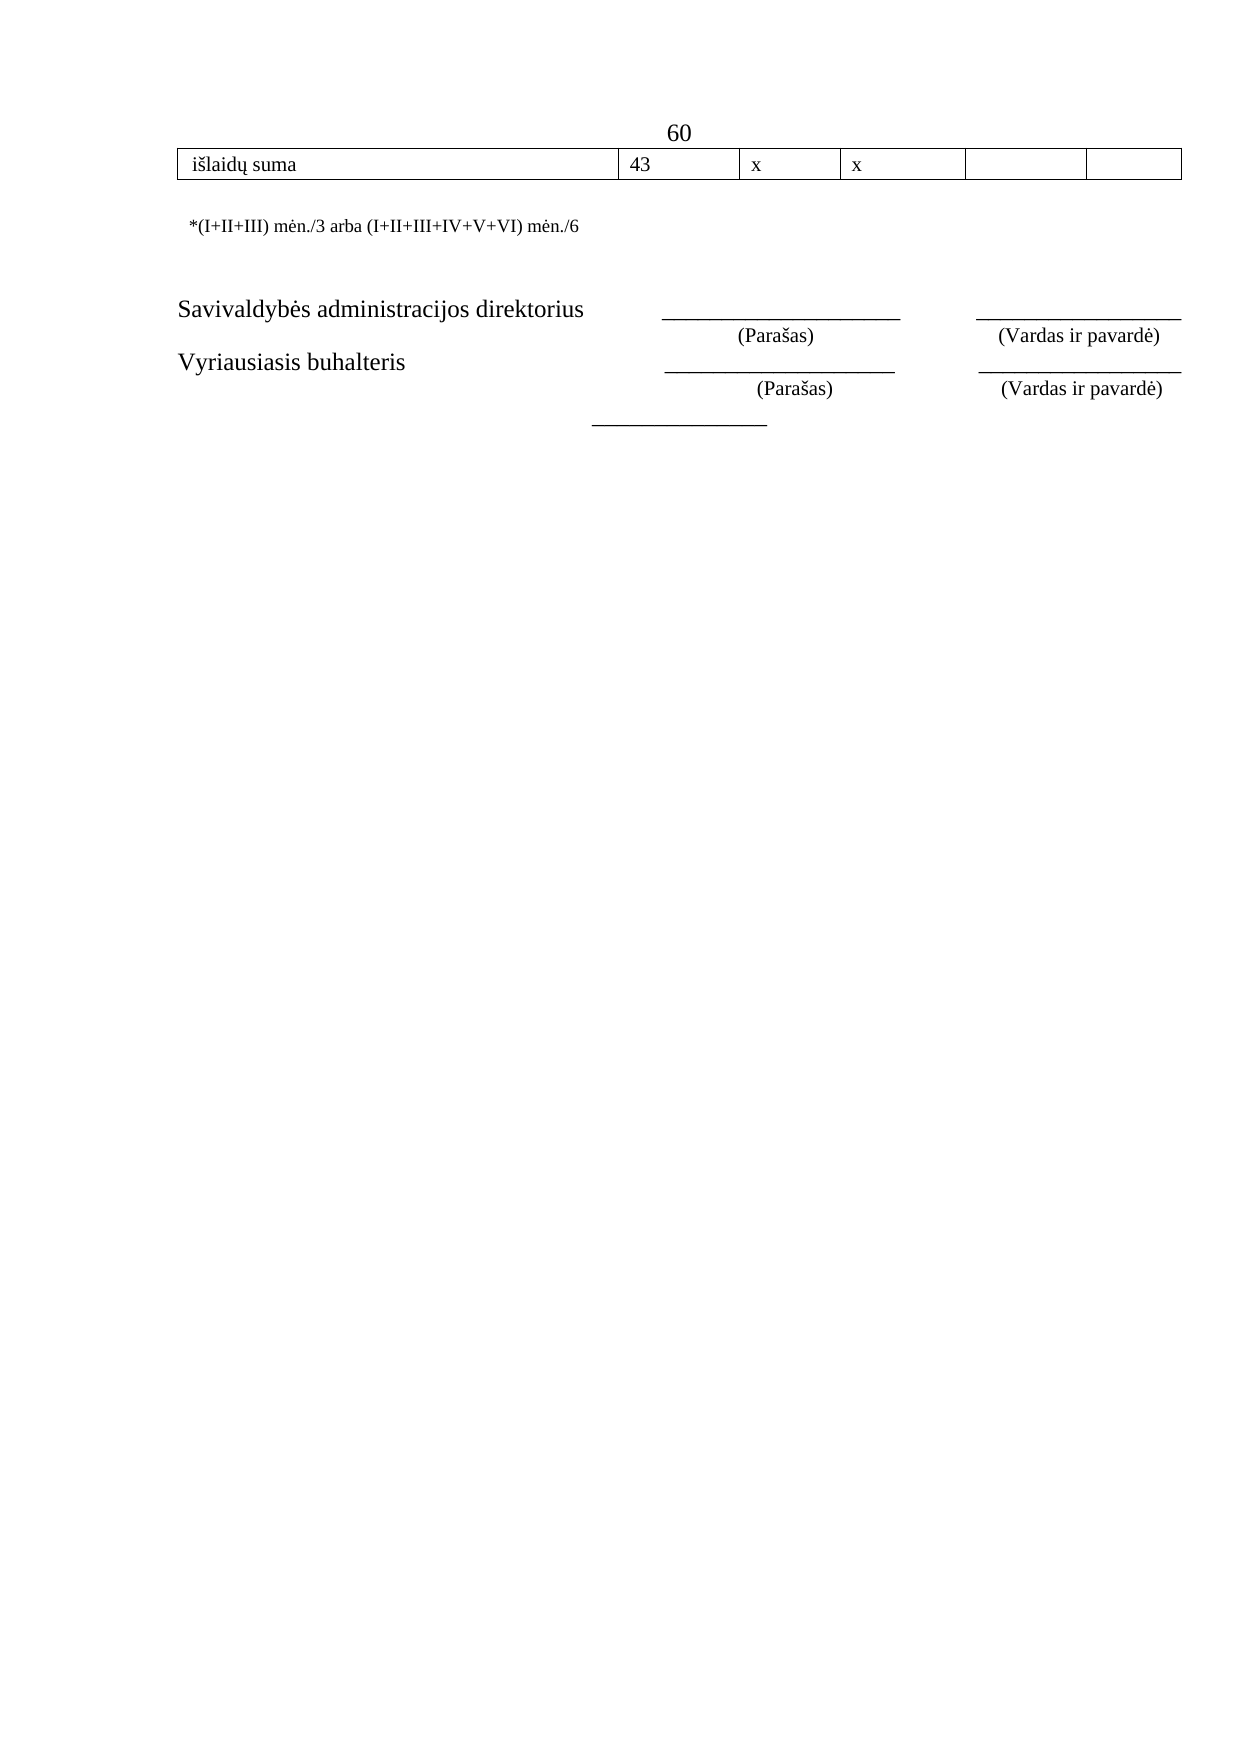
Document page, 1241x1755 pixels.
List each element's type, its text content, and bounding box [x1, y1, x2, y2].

table_cell [1086, 180, 1181, 210]
table_cell [840, 210, 965, 241]
table_cell [965, 241, 1086, 265]
table_cell [740, 241, 840, 265]
table_cell [1086, 210, 1181, 241]
table_cell [1087, 149, 1181, 179]
table_cell [618, 210, 739, 241]
table_cell [618, 180, 739, 210]
table_cell x [841, 149, 965, 179]
table_cell *(I+II+III) mėn./3 arba (I+II+III+IV+V+VI) mėn./6 [177, 210, 618, 241]
table_cell [965, 180, 1086, 210]
text Savivaldybės administracijos direktorius [177, 294, 1181, 323]
table_cell [740, 210, 840, 241]
table_cell [840, 180, 965, 210]
table_cell [177, 241, 618, 265]
table_cell [840, 241, 965, 265]
table_cell [966, 149, 1086, 179]
table_cell [618, 241, 739, 265]
text Vyriausiasis buhalteris [177, 347, 1181, 376]
table_cell [177, 180, 618, 210]
table_cell [1086, 241, 1181, 265]
table_cell 43 [619, 149, 739, 179]
table_cell [965, 210, 1086, 241]
text (Parašas) (Vardas ir pavardė) [177, 323, 1181, 347]
text ______________ [177, 400, 1181, 428]
table_cell išlaidų suma [178, 149, 618, 179]
table_cell [740, 180, 840, 210]
table_cell x [740, 149, 840, 179]
text (Parašas) (Vardas ir pavardė) [177, 376, 1181, 400]
